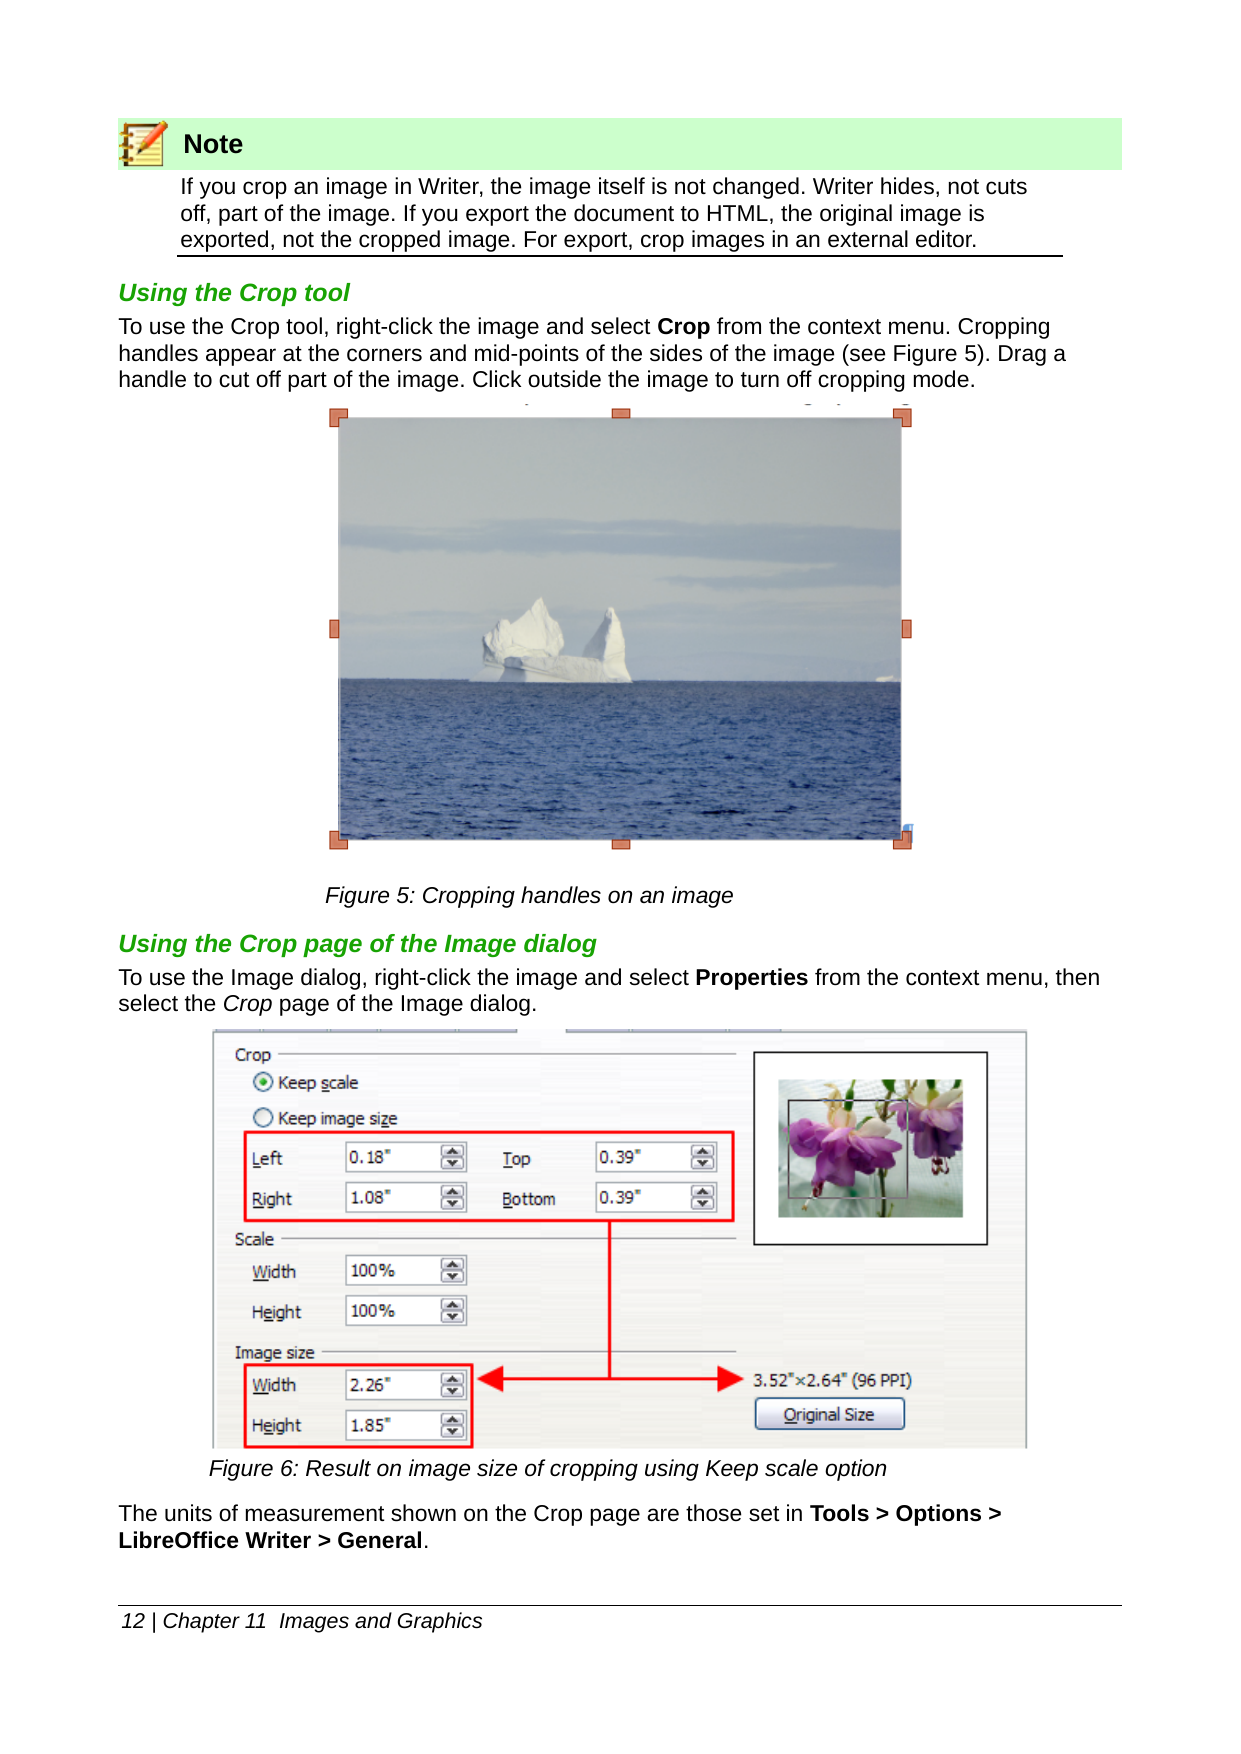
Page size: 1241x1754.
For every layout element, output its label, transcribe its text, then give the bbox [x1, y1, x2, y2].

text If you crop an image in Writer, the image itself is not changed. Writer hides, not cuts off, part of the image. If you export the document to HTML, the original image is exported, not the cropped image. For export, crop images in an external editor. [177, 170, 1063, 255]
text Figure 5: Cropping handles on an image [325, 882, 915, 908]
text To use the Crop tool, right-click the image and select Crop from the context menu. Cropping handles appear at the corners and mid-points of the sides of the image (see Figure 5). Drag a handle to cut off part of the image. Click outside the image to turn off cropping mode. [118, 313, 1122, 392]
subtitle Note [118, 118, 1122, 170]
picture [119, 119, 170, 170]
subtitle Using the Crop tool [118, 278, 1122, 307]
picture [208, 1029, 1032, 1455]
subtitle Using the Crop page of the Image dialog [118, 929, 1122, 958]
picture [325, 404, 916, 856]
text Figure 6: Result on image size of cropping using Keep scale option [208, 1455, 1032, 1481]
text To use the Image dialog, right-click the image and select Properties from the context menu, then select the Crop page of the Image dialog. [118, 964, 1122, 1017]
text The units of measurement shown on the Crop page are those set in Tools > Options > LibreOffice Writer > General. [118, 1500, 1122, 1553]
